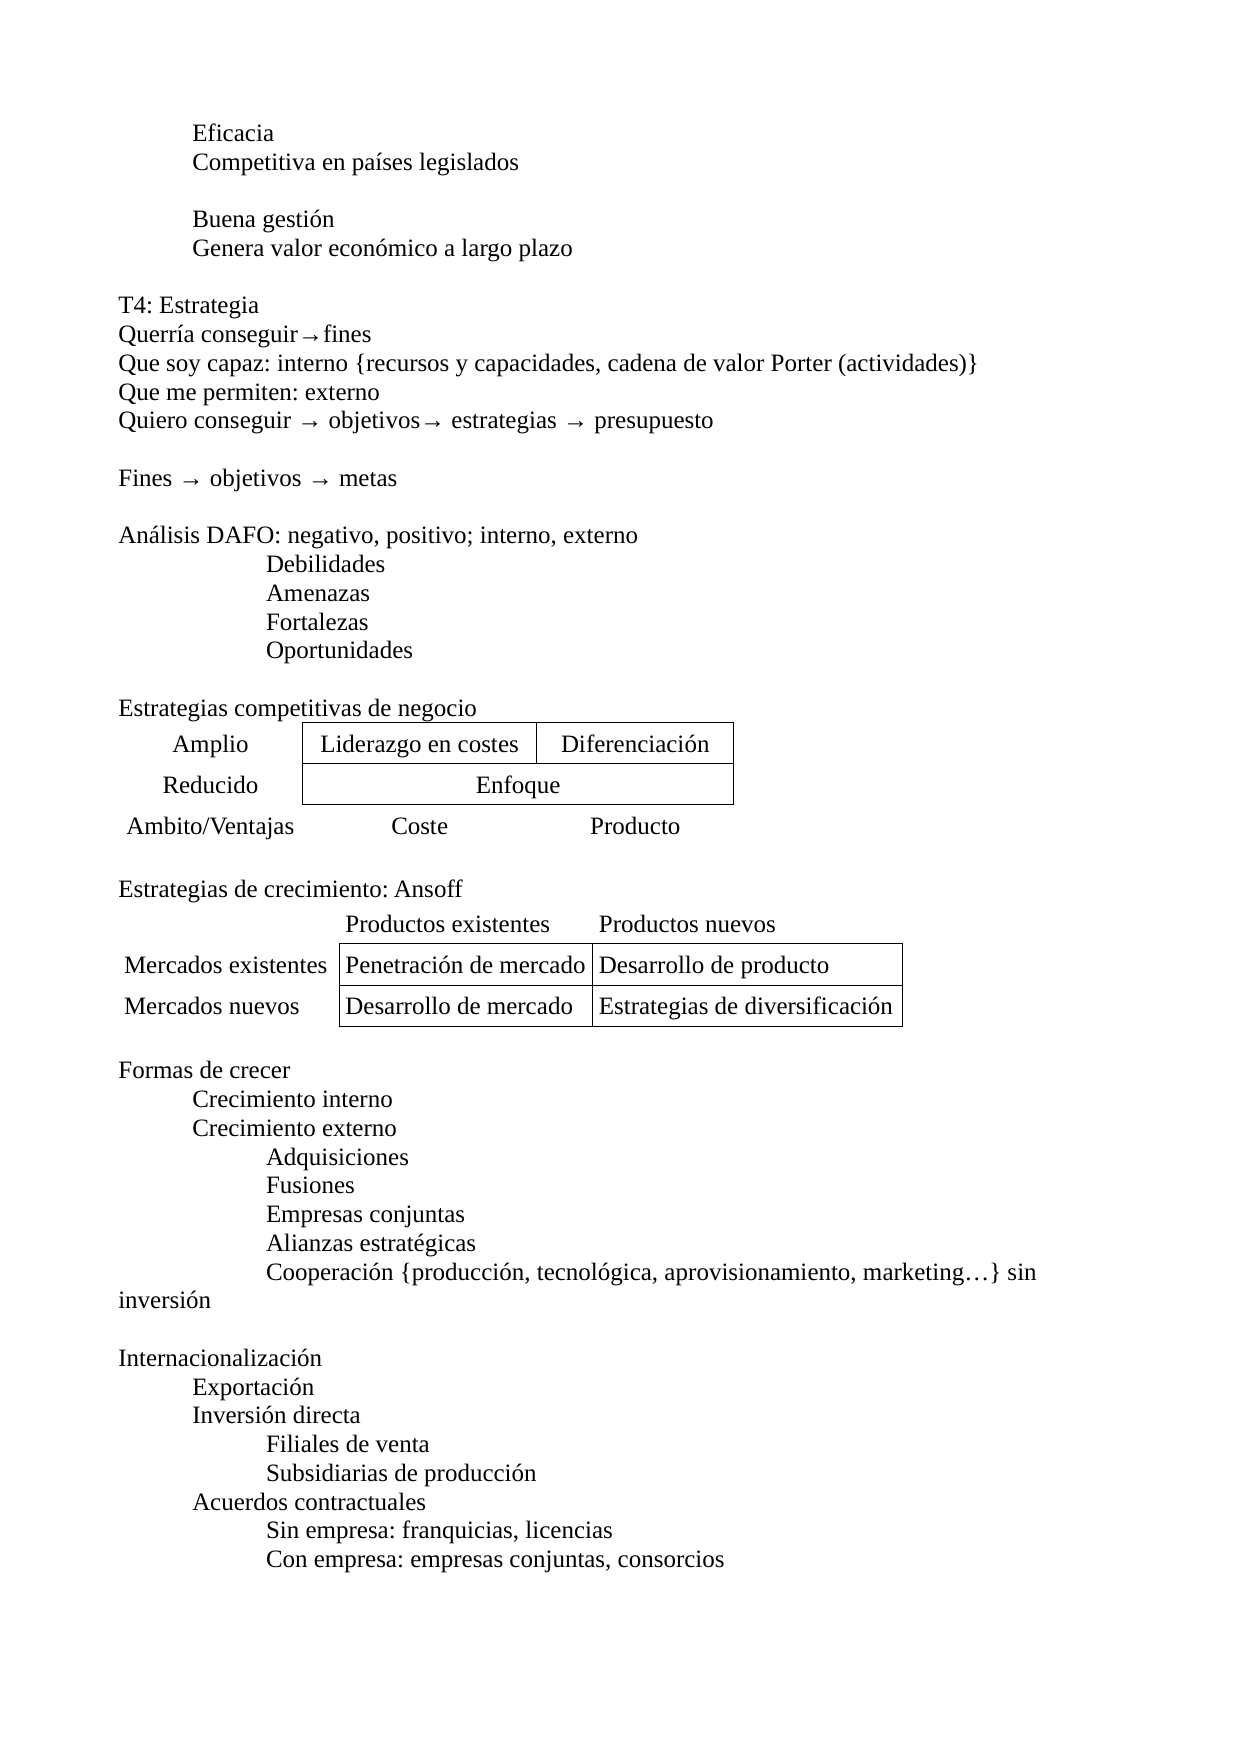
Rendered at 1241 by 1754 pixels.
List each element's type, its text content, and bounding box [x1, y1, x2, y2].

table_cell Estrategias de diversificación [593, 986, 902, 1026]
table_header Diferenciación [537, 723, 733, 763]
text Competitiva en países legislados [118, 147, 1122, 176]
text Crecimiento externo [118, 1113, 1122, 1142]
text Exportación [118, 1372, 1122, 1401]
table_cell Producto [537, 805, 733, 846]
text Sin empresa: franquicias, licencias [118, 1516, 1122, 1544]
text Eficacia [118, 118, 1122, 147]
text Filiales de venta [118, 1429, 1122, 1458]
text Estrategias competitivas de negocio [118, 693, 1122, 722]
text Formas de crecer [118, 1056, 1122, 1084]
text T4: Estrategia [118, 291, 1122, 319]
table_cell Desarrollo de producto [593, 944, 902, 984]
text Con empresa: empresas conjuntas, consorcios [118, 1544, 1122, 1573]
text Adquisiciones [118, 1142, 1122, 1171]
text Crecimiento interno [118, 1084, 1122, 1113]
text Internacionalización [118, 1343, 1122, 1372]
text Fusiones [118, 1171, 1122, 1199]
table_cell Penetración de mercado [340, 944, 592, 984]
text Acuerdos contractuales [118, 1487, 1122, 1516]
text Subsidiarias de producción [118, 1458, 1122, 1487]
text Fines → objetivos → metas [118, 463, 1122, 492]
text Empresas conjuntas [118, 1199, 1122, 1228]
table_header Productos existentes [340, 903, 593, 943]
text Oportunidades [118, 636, 1122, 664]
text Fortalezas [118, 607, 1122, 636]
text Estrategias de crecimiento: Ansoff [118, 874, 1122, 903]
text Análisis DAFO: negativo, positivo; interno, externo [118, 521, 1122, 549]
table_cell Mercados nuevos [118, 985, 339, 1026]
text Cooperación {producción, tecnológica, aprovisionamiento, marketing…} sin inversión [118, 1257, 1122, 1314]
text Que me permiten: externo [118, 377, 1122, 406]
table_cell Enfoque [303, 764, 733, 804]
text Debilidades [118, 549, 1122, 578]
table_cell Mercados existentes [118, 943, 339, 984]
table_cell Coste [302, 805, 537, 846]
text Genera valor económico a largo plazo [118, 233, 1122, 262]
table_cell Ambito/Ventajas [118, 804, 302, 846]
text Alianzas estratégicas [118, 1228, 1122, 1257]
table_cell Desarrollo de mercado [340, 986, 592, 1026]
text Amenazas [118, 578, 1122, 607]
text Querría conseguir→fines [118, 319, 1122, 348]
table_header [118, 903, 339, 943]
text Quiero conseguir → objetivos→ estrategias → presupuesto [118, 406, 1122, 434]
table_header Liderazgo en costes [303, 723, 536, 763]
table_cell Reducido [118, 763, 302, 804]
text Que soy capaz: interno {recursos y capacidades, cadena de valor Porter (actividades)} [118, 348, 1122, 377]
text Inversión directa [118, 1401, 1122, 1429]
text Buena gestión [118, 204, 1122, 233]
table_header Productos nuevos [593, 903, 902, 943]
table_header Amplio [118, 722, 302, 763]
